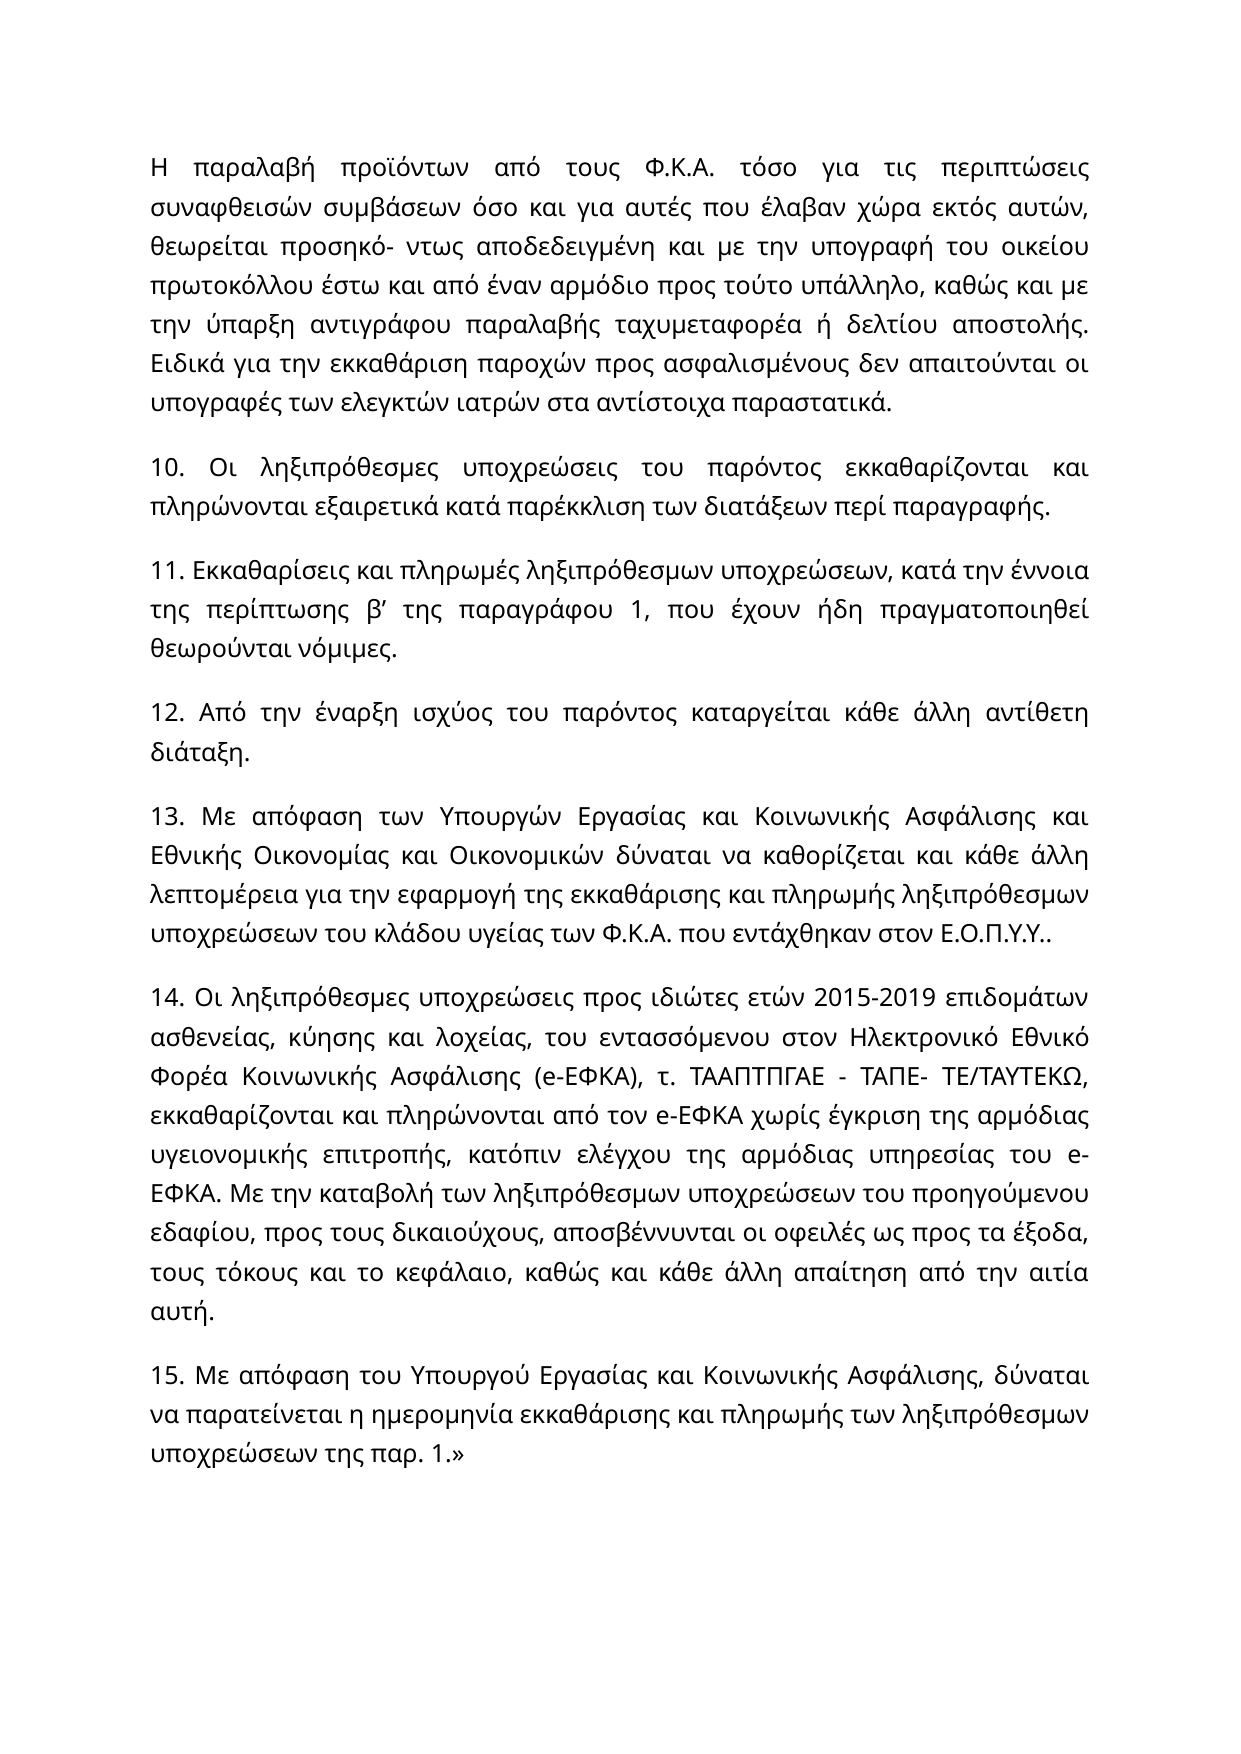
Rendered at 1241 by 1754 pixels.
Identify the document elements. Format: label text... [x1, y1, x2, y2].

text Η παραλαβή προϊόντων από τους Φ.Κ.Α. τόσο για τις περιπτώσεις συναφθεισών συμβάσεων όσο και για αυτές που έλαβαν χώρα εκτός αυτών, θεωρείται προσηκό- ντως αποδεδειγμένη και με την υπογραφή του οικείου πρωτοκόλλου έστω και από έναν αρμόδιο προς τούτο υπάλληλο, καθώς και με την ύπαρξη αντιγράφου παραλαβής ταχυμεταφορέα ή δελτίου αποστολής. Ειδικά για την εκκαθάριση παροχών προς ασφαλισμένους δεν απαιτούνται οι υπογραφές των ελεγκτών ιατρών στα αντίστοιχα παραστατικά. [150, 150, 1090, 419]
text 14. Οι ληξιπρόθεσμες υποχρεώσεις προς ιδιώτες ετών 2015-2019 επιδομάτων ασθενείας, κύησης και λοχείας, του εντασσόμενου στον Ηλεκτρονικό Εθνικό Φορέα Κοινωνικής Ασφάλισης (e-ΕΦΚΑ), τ. ΤΑΑΠΤΠΓΑΕ - ΤΑΠΕ- ΤΕ/ΤΑΥΤΕΚΩ, εκκαθαρίζονται και πληρώνονται από τον e-ΕΦΚΑ χωρίς έγκριση της αρμόδιας υγειονομικής επιτροπής, κατόπιν ελέγχου της αρμόδιας υπηρεσίας του e-ΕΦΚΑ. Με την καταβολή των ληξιπρόθεσμων υποχρεώσεων του προηγούμενου εδαφίου, προς τους δικαιούχους, αποσβέννυνται οι οφειλές ως προς τα έξοδα, τους τόκους και το κεφάλαιο, καθώς και κάθε άλλη απαίτηση από την αιτία αυτή. [150, 980, 1090, 1327]
text 15. Με απόφαση του Υπουργού Εργασίας και Κοινωνικής Ασφάλισης, δύναται να παρατείνεται η ημερομηνία εκκαθάρισης και πληρωμής των ληξιπρόθεσμων υποχρεώσεων της παρ. 1.» [150, 1357, 1090, 1470]
text 13. Με απόφαση των Υπουργών Εργασίας και Κοινωνικής Ασφάλισης και Εθνικής Οικονομίας και Οικονομικών δύναται να καθορίζεται και κάθε άλλη λεπτομέρεια για την εφαρμογή της εκκαθάρισης και πληρωμής ληξιπρόθεσμων υποχρεώσεων του κλάδου υγείας των Φ.Κ.Α. που εντάχθηκαν στον Ε.Ο.Π.Υ.Υ.. [150, 798, 1090, 950]
text 11. Εκκαθαρίσεις και πληρωμές ληξιπρόθεσμων υποχρεώσεων, κατά την έννοια της περίπτωσης β’ της παραγράφου 1, που έχουν ήδη πραγματοποιηθεί θεωρούνται νόμιμες. [150, 552, 1090, 665]
text 12. Από την έναρξη ισχύος του παρόντος καταργείται κάθε άλλη αντίθετη διάταξη. [150, 695, 1090, 768]
text 10. Οι ληξιπρόθεσμες υποχρεώσεις του παρόντος εκκαθαρίζονται και πληρώνονται εξαιρετικά κατά παρέκκλιση των διατάξεων περί παραγραφής. [150, 449, 1090, 522]
